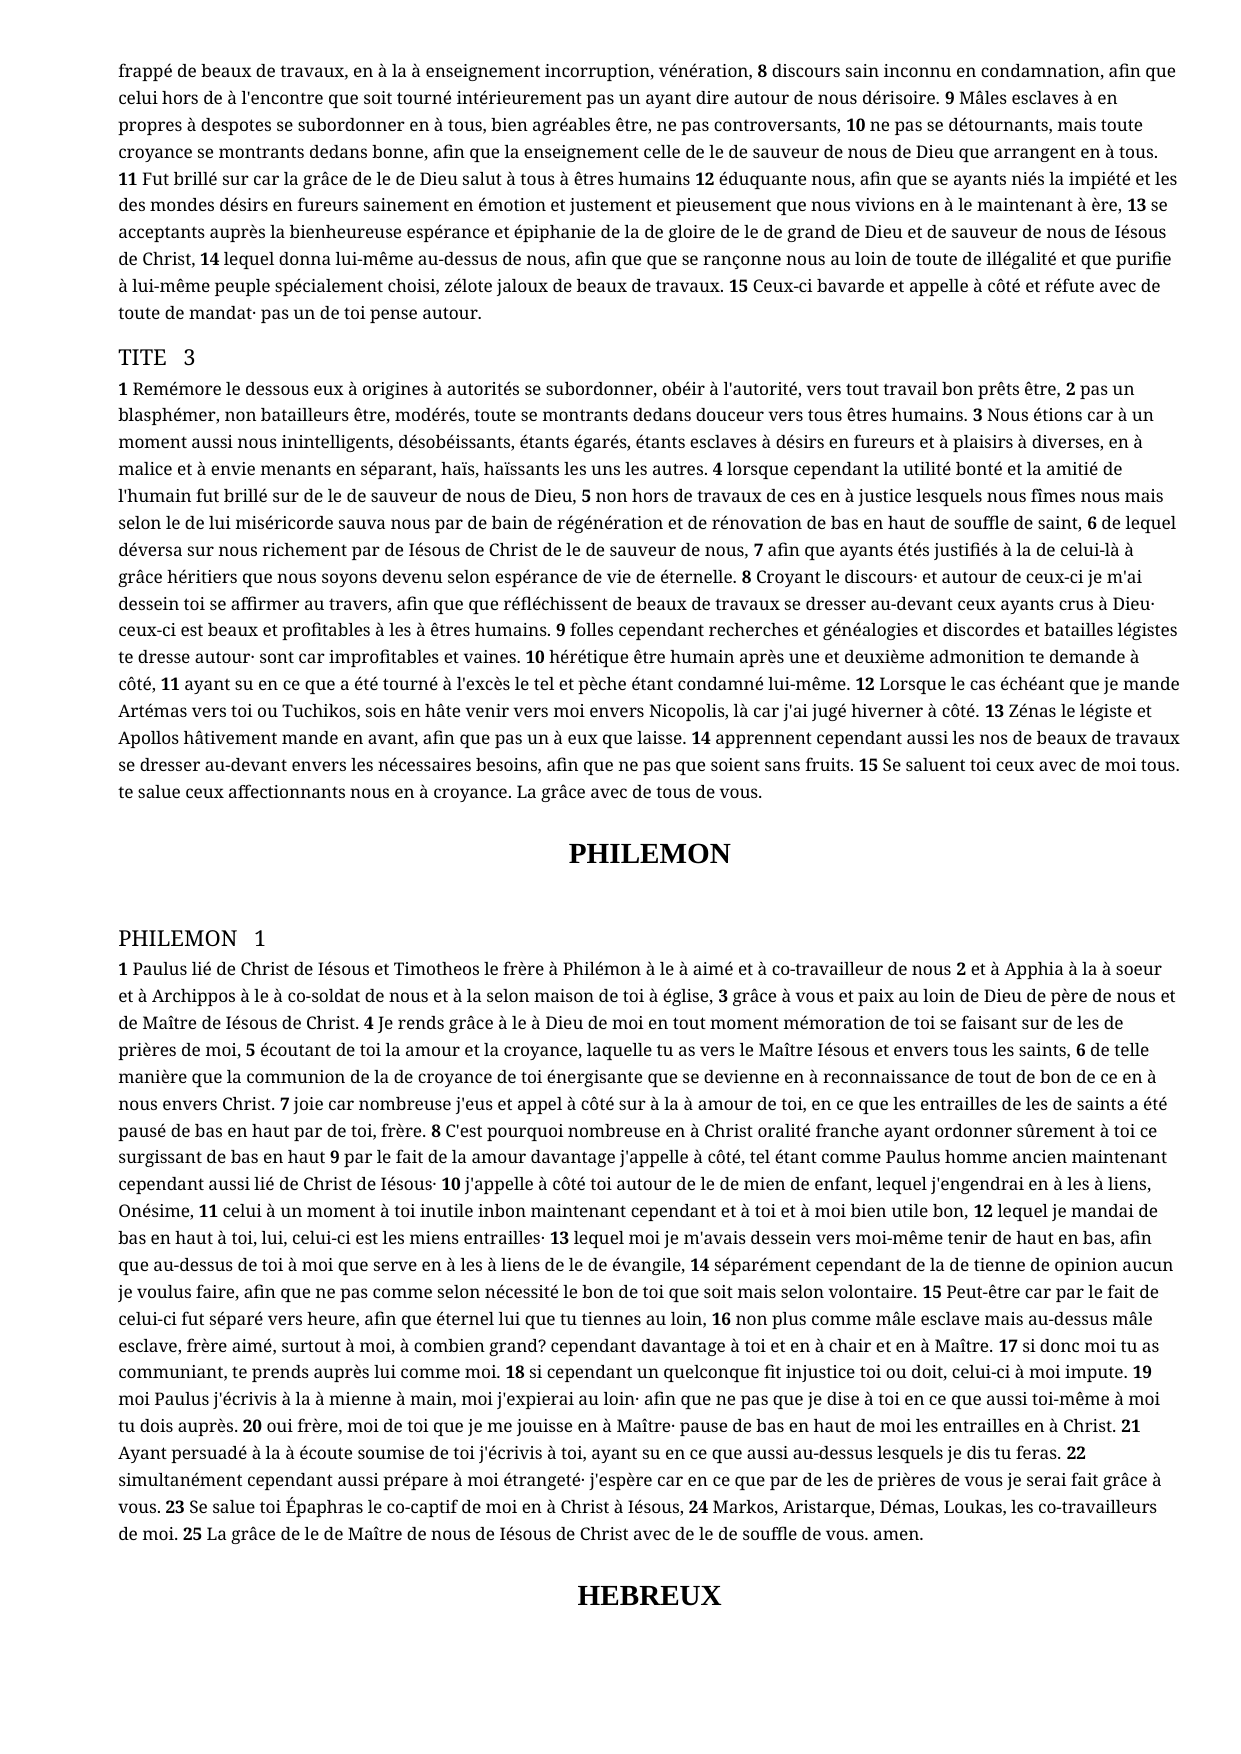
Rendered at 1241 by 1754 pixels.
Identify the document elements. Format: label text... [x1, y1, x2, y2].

text PHILEMON 1 [118, 923, 1181, 953]
text 1 Remémore le dessous eux à origines à autorités se subordonner, obéir à l'autorité, vers tout travail bon prêts être, 2 pas un blasphémer, non batailleurs être, modérés, toute se montrants dedans douceur vers tous êtres humains. 3 Nous étions car à un moment aussi nous inintelligents, désobéissants, étants égarés, étants esclaves à désirs en fureurs et à plaisirs à diverses, en à malice et à envie menants en séparant, haïs, haïssants les uns les autres. 4 lorsque cependant la utilité bonté et la amitié de l'humain fut brillé sur de le de sauveur de nous de Dieu, 5 non hors de travaux de ces en à justice lesquels nous fîmes nous mais selon le de lui miséricorde sauva nous par de bain de régénération et de rénovation de bas en haut de souffle de saint, 6 de lequel déversa sur nous richement par de Iésous de Christ de le de sauveur de nous, 7 afin que ayants étés justifiés à la de celui-là à grâce héritiers que nous soyons devenu selon espérance de vie de éternelle. 8 Croyant le discours· et autour de ceux-ci je m'ai dessein toi se affirmer au travers, afin que que réfléchissent de beaux de travaux se dresser au-devant ceux ayants crus à Dieu· ceux-ci est beaux et profitables à les à êtres humains. 9 folles cependant recherches et généalogies et discordes et batailles légistes te dresse autour· sont car improfitables et vaines. 10 hérétique être humain après une et deuxième admonition te demande à côté, 11 ayant su en ce que a été tourné à l'excès le tel et pèche étant condamné lui-même. 12 Lorsque le cas échéant que je mande Artémas vers toi ou Tuchikos, sois en hâte venir vers moi envers Nicopolis, là car j'ai jugé hiverner à côté. 13 Zénas le légiste et Apollos hâtivement mande en avant, afin que pas un à eux que laisse. 14 apprennent cependant aussi les nos de beaux de travaux se dresser au-devant envers les nécessaires besoins, afin que ne pas que soient sans fruits. 15 Se saluent toi ceux avec de moi tous. te salue ceux affectionnants nous en à croyance. La grâce avec de tous de vous. [118, 377, 1181, 803]
text TITE 3 [118, 342, 1181, 372]
text 1 Paulus lié de Christ de Iésous et Timotheos le frère à Philémon à le à aimé et à co-travailleur de nous 2 et à Apphia à la à soeur et à Archippos à le à co-soldat de nous et à la selon maison de toi à église, 3 grâce à vous et paix au loin de Dieu de père de nous et de Maître de Iésous de Christ. 4 Je rends grâce à le à Dieu de moi en tout moment mémoration de toi se faisant sur de les de prières de moi, 5 écoutant de toi la amour et la croyance, laquelle tu as vers le Maître Iésous et envers tous les saints, 6 de telle manière que la communion de la de croyance de toi énergisante que se devienne en à reconnaissance de tout de bon de ce en à nous envers Christ. 7 joie car nombreuse j'eus et appel à côté sur à la à amour de toi, en ce que les entrailles de les de saints a été pausé de bas en haut par de toi, frère. 8 C'est pourquoi nombreuse en à Christ oralité franche ayant ordonner sûrement à toi ce surgissant de bas en haut 9 par le fait de la amour davantage j'appelle à côté, tel étant comme Paulus homme ancien maintenant cependant aussi lié de Christ de Iésous· 10 j'appelle à côté toi autour de le de mien de enfant, lequel j'engendrai en à les à liens, Onésime, 11 celui à un moment à toi inutile inbon maintenant cependant et à toi et à moi bien utile bon, 12 lequel je mandai de bas en haut à toi, lui, celui-ci est les miens entrailles· 13 lequel moi je m'avais dessein vers moi-même tenir de haut en bas, afin que au-dessus de toi à moi que serve en à les à liens de le de évangile, 14 séparément cependant de la de tienne de opinion aucun je voulus faire, afin que ne pas comme selon nécessité le bon de toi que soit mais selon volontaire. 15 Peut-être car par le fait de celui-ci fut séparé vers heure, afin que éternel lui que tu tiennes au loin, 16 non plus comme mâle esclave mais au-dessus mâle esclave, frère aimé, surtout à moi, à combien grand? cependant davantage à toi et en à chair et en à Maître. 17 si donc moi tu as communiant, te prends auprès lui comme moi. 18 si cependant un quelconque fit injustice toi ou doit, celui-ci à moi impute. 19 moi Paulus j'écrivis à la à mienne à main, moi j'expierai au loin· afin que ne pas que je dise à toi en ce que aussi toi-même à moi tu dois auprès. 20 oui frère, moi de toi que je me jouisse en à Maître· pause de bas en haut de moi les entrailles en à Christ. 21 Ayant persuadé à la à écoute soumise de toi j'écrivis à toi, ayant su en ce que aussi au-dessus lesquels je dis tu feras. 22 simultanément cependant aussi prépare à moi étrangeté· j'espère car en ce que par de les de prières de vous je serai fait grâce à vous. 23 Se salue toi Épaphras le co-captif de moi en à Christ à Iésous, 24 Markos, Aristarque, Démas, Loukas, les co-travailleurs de moi. 25 La grâce de le de Maître de nous de Iésous de Christ avec de le de souffle de vous. amen. [118, 957, 1181, 1545]
subtitle HEBREUX [118, 1578, 1181, 1611]
text frappé de beaux de travaux, en à la à enseignement incorruption, vénération, 8 discours sain inconnu en condamnation, afin que celui hors de à l'encontre que soit tourné intérieurement pas un ayant dire autour de nous dérisoire. 9 Mâles esclaves à en propres à despotes se subordonner en à tous, bien agréables être, ne pas controversants, 10 ne pas se détournants, mais toute croyance se montrants dedans bonne, afin que la enseignement celle de le de sauveur de nous de Dieu que arrangent en à tous. 11 Fut brillé sur car la grâce de le de Dieu salut à tous à êtres humains 12 éduquante nous, afin que se ayants niés la impiété et les des mondes désirs en fureurs sainement en émotion et justement et pieusement que nous vivions en à le maintenant à ère, 13 se acceptants auprès la bienheureuse espérance et épiphanie de la de gloire de le de grand de Dieu et de sauveur de nous de Iésous de Christ, 14 lequel donna lui-même au-dessus de nous, afin que que se rançonne nous au loin de toute de illégalité et que purifie à lui-même peuple spécialement choisi, zélote jaloux de beaux de travaux. 15 Ceux-ci bavarde et appelle à côté et réfute avec de toute de mandat· pas un de toi pense autour. [118, 59, 1181, 324]
subtitle PHILEMON [118, 836, 1181, 869]
